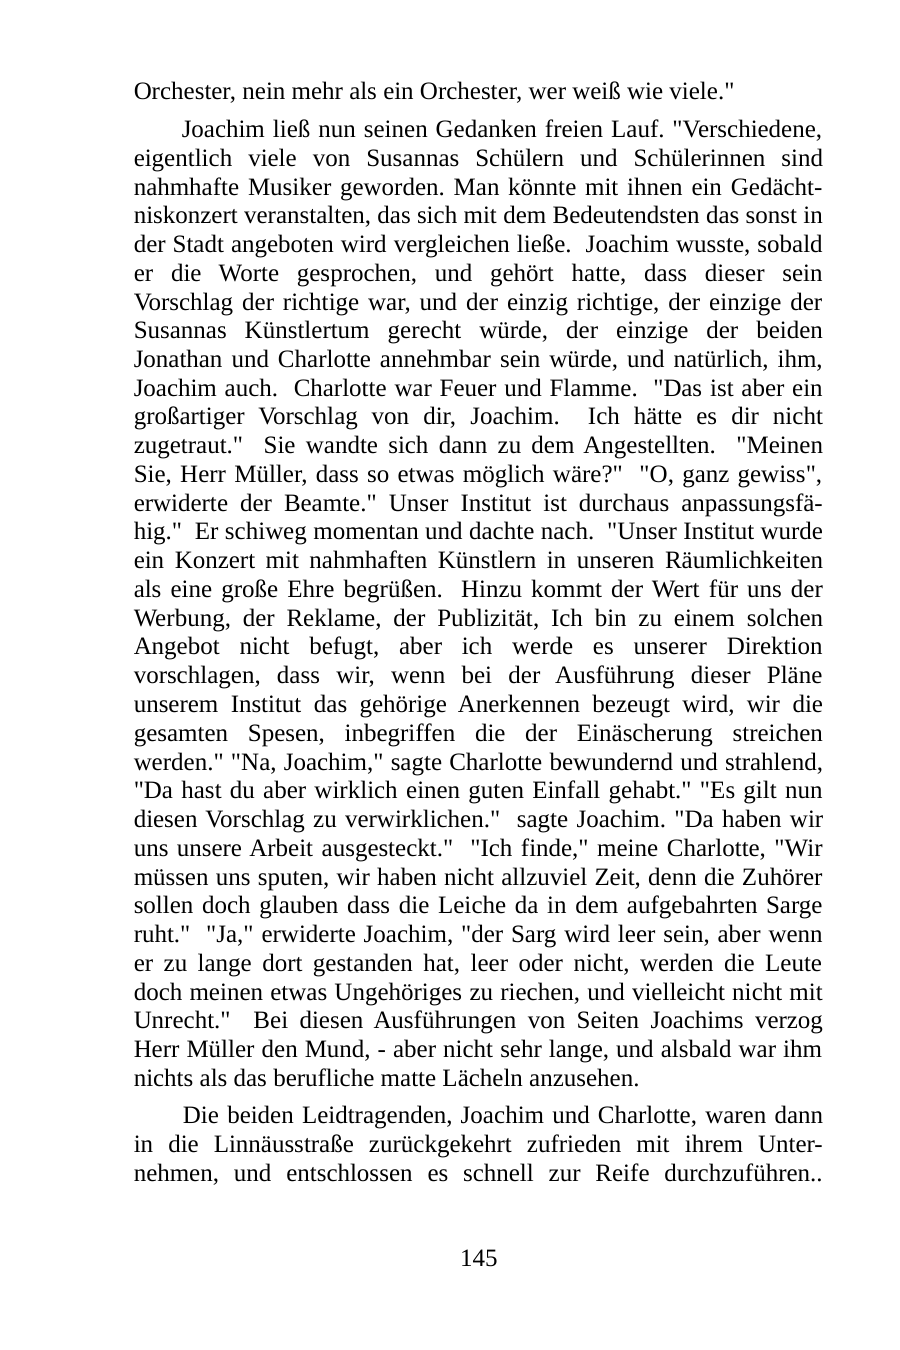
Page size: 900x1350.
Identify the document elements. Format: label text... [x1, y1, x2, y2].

text Die beiden Leidtragenden, Joachim und Charlotte, waren dann in die Linnäusstraße zurückgekehrt zufrieden mit ihrem Unter-nehmen, und entschlossen es schnell zur Reife durchzuführen.. [133, 1101, 823, 1187]
text Joachim ließ nun seinen Gedanken freien Lauf. "Verschiedene, eigentlich viele von Susannas Schülern und Schülerinnen sind nahmhafte Musiker geworden. Man könnte mit ihnen ein Gedächt-niskonzert veranstalten, das sich mit dem Bedeutendsten das sonst in der Stadt angeboten wird vergleichen ließe. Joachim wusste, sobald er die Worte gesprochen, und gehört hatte, dass dieser sein Vorschlag der richtige war, und der einzig richtige, der einzige der Susannas Künstlertum gerecht würde, der einzige der beiden Jonathan und Charlotte annehmbar sein würde, und natürlich, ihm, Joachim auch. Charlotte war Feuer und Flamme. "Das ist aber ein großartiger Vorschlag von dir, Joachim. Ich hätte es dir nicht zugetraut." Sie wandte sich dann zu dem Angestellten. "Meinen Sie, Herr Müller, dass so etwas möglich wäre?" "O, ganz gewiss", erwiderte der Beamte." Unser Institut ist durchaus anpassungsfä-hig." Er schiweg momentan und dachte nach. "Unser Institut wurde ein Konzert mit nahmhaften Künstlern in unseren Räumlichkeiten als eine große Ehre begrüßen. Hinzu kommt der Wert für uns der Werbung, der Reklame, der Publizität, Ich bin zu einem solchen Angebot nicht befugt, aber ich werde es unserer Direktion vorschlagen, dass wir, wenn bei der Ausführung dieser Pläne unserem Institut das gehörige Anerkennen bezeugt wird, wir die gesamten Spesen, inbegriffen die der Einäscherung streichen werden." "Na, Joachim," sagte Charlotte bewundernd und strahlend, "Da hast du aber wirklich einen guten Einfall gehabt." "Es gilt nun diesen Vorschlag zu verwirklichen." sagte Joachim. "Da haben wir uns unsere Arbeit ausgesteckt." "Ich finde," meine Charlotte, "Wir müssen uns sputen, wir haben nicht allzuviel Zeit, denn die Zuhörer sollen doch glauben dass die Leiche da in dem aufgebahrten Sarge ruht." "Ja," erwiderte Joachim, "der Sarg wird leer sein, aber wenn er zu lange dort gestanden hat, leer oder nicht, werden die Leute doch meinen etwas Ungehöriges zu riechen, und vielleicht nicht mit Unrecht." Bei diesen Ausführungen von Seiten Joachims verzog Herr Müller den Mund, - aber nicht sehr lange, und alsbald war ihm nichts als das berufliche matte Lächeln anzusehen. [133, 114, 823, 1092]
text Orchester, nein mehr als ein Orchester, wer weiß wie viele." [133, 76, 823, 105]
